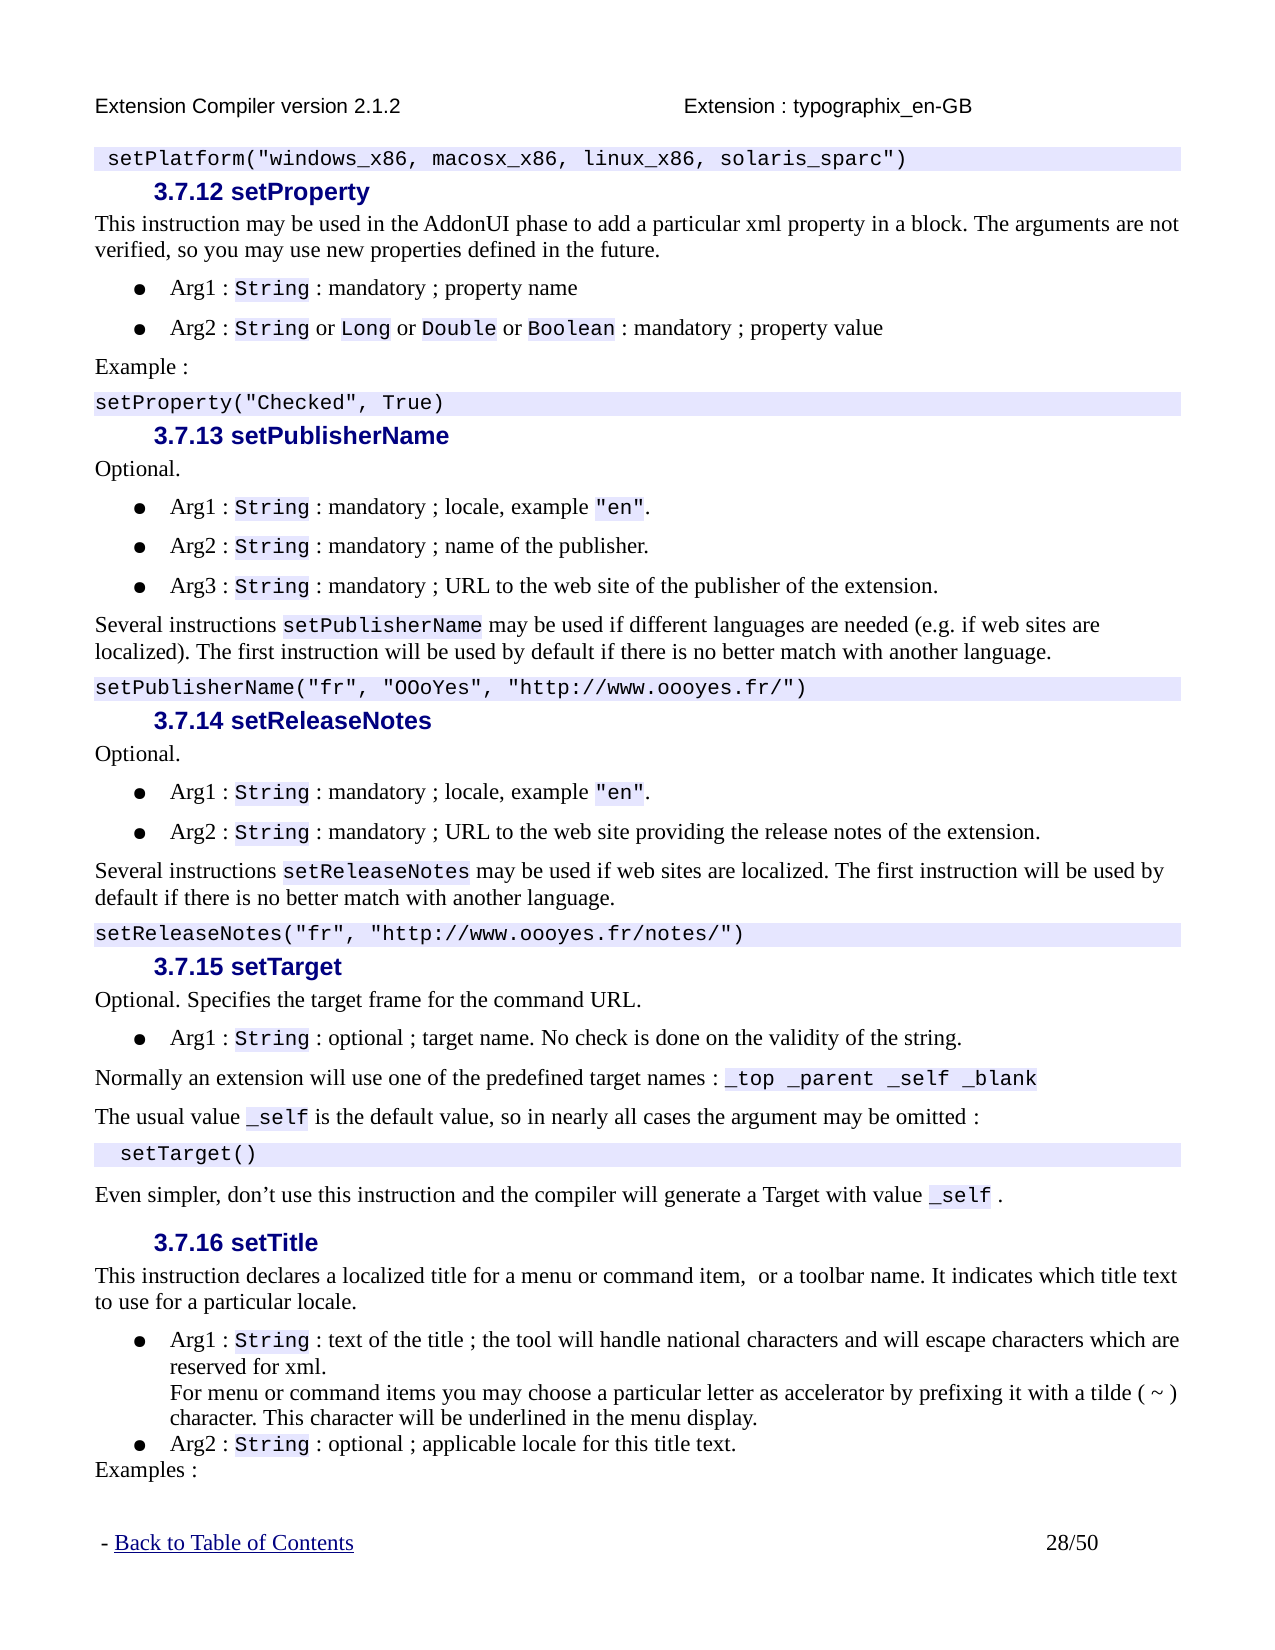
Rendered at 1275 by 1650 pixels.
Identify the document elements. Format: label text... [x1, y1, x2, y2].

list Arg1 : String : mandatory ; locale, example "en". [132, 494, 1181, 521]
subtitle setTarget [153, 953, 1181, 981]
text Even simpler, don’t use this instruction and the compiler will generate a Target with value _self . [94, 1182, 1181, 1209]
text Several instructions setPublisherName may be used if different languages are needed (e.g. if web sites are localized). The first instruction will be used by default if there is no better match with another language. [94, 612, 1181, 665]
text setPublisherName("fr", "OOoYes", "http://www.oooyes.fr/") [94, 677, 1181, 701]
list Arg1 : String : mandatory ; property name [132, 275, 1181, 302]
text Examples : [94, 1457, 1181, 1483]
text Several instructions setReleaseNotes may be used if web sites are localized. The first instruction will be used by default if there is no better match with another language. [94, 858, 1181, 911]
list Arg2 : String : mandatory ; URL to the web site providing the release notes of the extension. [132, 818, 1181, 846]
list Arg2 : String : mandatory ; name of the publisher. [132, 533, 1181, 560]
text The usual value _self is the default value, so in nearly all cases the argument may be omitted : [94, 1104, 1181, 1131]
text setReleaseNotes("fr", "http://www.oooyes.fr/notes/") [94, 923, 1181, 947]
text This instruction may be used in the AddonUI phase to add a particular xml property in a block. The arguments are not verified, so you may use new properties defined in the future. [94, 211, 1181, 262]
text Normally an extension will use one of the predefined target names : _top _parent _self _blank [94, 1064, 1181, 1091]
text Example : [94, 354, 1181, 379]
list Arg2 : String or Long or Double or Boolean : mandatory ; property value [132, 314, 1181, 341]
text setPlatform("windows_x86, macosx_x86, linux_x86, solaris_sparc") [94, 147, 1181, 171]
text Optional. [94, 456, 1181, 481]
text Optional. [94, 741, 1181, 767]
text setProperty("Checked", True) [94, 392, 1181, 416]
subtitle setReleaseNotes [153, 707, 1181, 735]
subtitle setTitle [153, 1229, 1181, 1257]
list Arg3 : String : mandatory ; URL to the web site of the publisher of the extension. [132, 573, 1181, 600]
subtitle setProperty [153, 177, 1181, 205]
list Arg1 : String : optional ; target name. No check is done on the validity of the string. [132, 1025, 1181, 1052]
text Optional. Specifies the target frame for the command URL. [94, 987, 1181, 1012]
list Arg2 : String : optional ; applicable locale for this title text. [132, 1430, 1181, 1457]
subtitle setPublisherName [153, 422, 1181, 450]
list Arg1 : String : mandatory ; locale, example "en". [132, 779, 1181, 806]
list Arg1 : String : text of the title ; the tool will handle national characters and will escape characters which are reserved for xml. For menu or command items you may choose a particular letter as accelerator by prefixing it with a tilde ( ~ ) character. This character will be underlined in the menu display. [132, 1327, 1181, 1430]
text setTarget() [94, 1143, 1181, 1167]
text This instruction declares a localized title for a menu or command item, or a toolbar name. It indicates which title text to use for a particular locale. [94, 1263, 1181, 1314]
